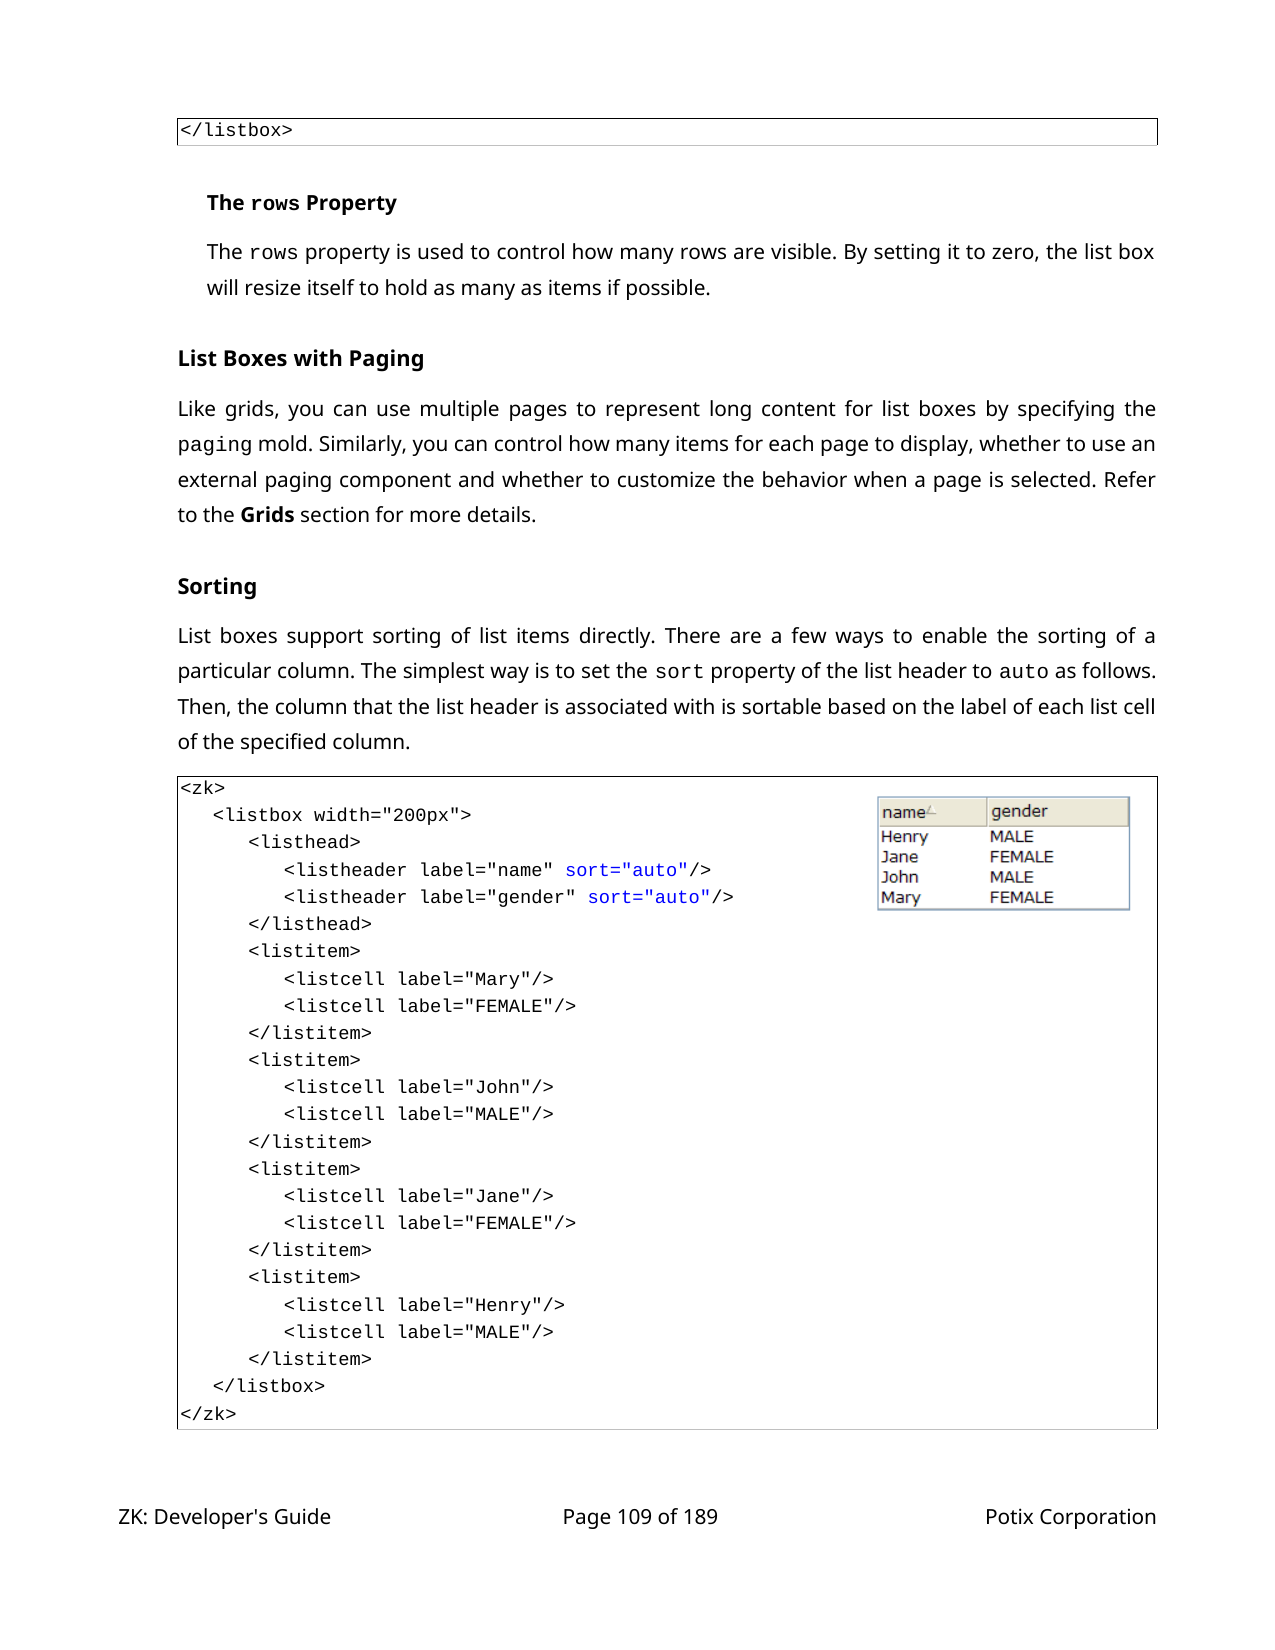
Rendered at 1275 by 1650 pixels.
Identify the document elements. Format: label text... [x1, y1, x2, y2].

text </listbox> [178, 119, 1157, 145]
text <listcell label="Jane"/> [178, 1184, 1157, 1208]
text <listitem> [178, 1048, 1157, 1072]
text <listitem> [178, 1157, 1157, 1181]
picture [875, 795, 1134, 912]
text The rows property is used to control how many rows are visible. By setting it to zero, the list box will resize itself to hold as many as items if possible. [207, 237, 1157, 301]
text </listitem> [178, 1021, 1157, 1045]
text <listcell label="FEMALE"/> [178, 993, 1157, 1018]
text </listbox> [178, 1374, 1157, 1398]
text [1134, 803, 1157, 827]
text <listcell label="John"/> [178, 1075, 1157, 1099]
text <listheader label="gender" sort="auto"/> [178, 885, 875, 909]
text <listcell label="MALE"/> [178, 1320, 1157, 1344]
text </listhead> [178, 912, 1157, 936]
text <listcell label="Henry"/> [178, 1293, 1157, 1317]
text </listitem> [178, 1347, 1157, 1371]
text </zk> [178, 1401, 1157, 1429]
text <listcell label="MALE"/> [178, 1102, 1157, 1127]
text <listitem> [178, 939, 1157, 963]
text </listitem> [178, 1129, 1157, 1154]
text <listcell label="Mary"/> [178, 966, 1157, 991]
text <zk> [178, 777, 1157, 800]
subtitle List Boxes with Paging [177, 343, 1157, 373]
text [1134, 830, 1157, 855]
text List boxes support sorting of list items directly. There are a few ways to enable the sorting of a particular column. The simplest way is to set the sort property of the list header to auto as follows. Then, the column that the list header is associated with is sortable based on the label of each list cell of the specified column. [177, 621, 1157, 755]
text Like grids, you can use multiple pages to represent long content for list boxes by specifying the paging mold. Similarly, you can control how many items for each page to display, whether to use an external paging component and whether to customize the behavior when a page is selected. Refer to the Grids section for more details. [177, 394, 1157, 528]
text <listcell label="FEMALE"/> [178, 1211, 1157, 1235]
text </listitem> [178, 1238, 1157, 1262]
text <listheader label="name" sort="auto"/> [178, 858, 875, 882]
subtitle Sorting [177, 571, 1157, 601]
text <listbox width="200px"> [178, 803, 875, 827]
text <listitem> [178, 1265, 1157, 1290]
text <listhead> [178, 830, 875, 855]
subtitle The rows Property [207, 188, 1157, 216]
